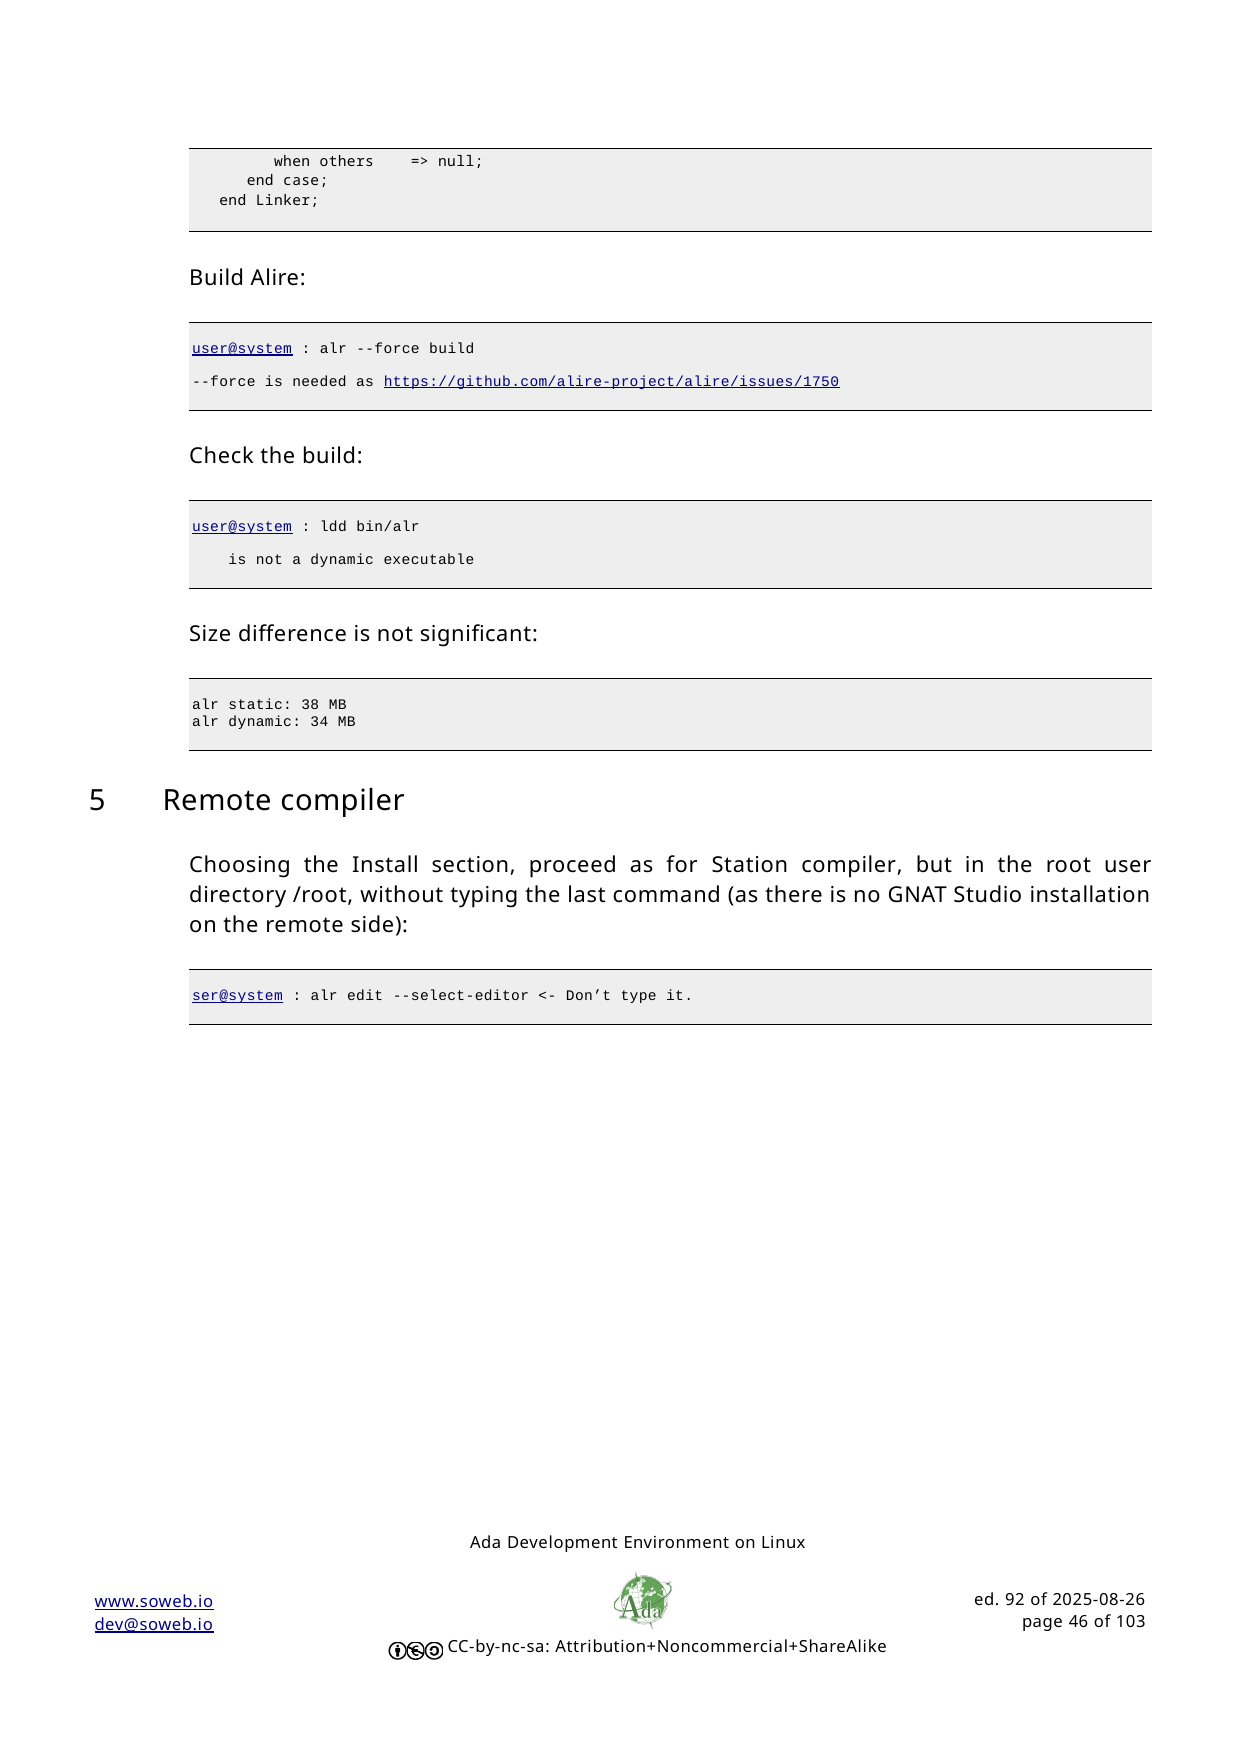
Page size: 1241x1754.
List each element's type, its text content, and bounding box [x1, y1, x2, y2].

list when others => null; [189, 149, 1152, 167]
list ser@system : alr edit --select-editor <- Don’t type it. [189, 970, 1152, 1024]
text Size difference is not significant: [189, 618, 1152, 678]
text Choosing the Install section, proceed as for Station compiler, but in the root user directory /root, without typing the last command (as there is no GNAT Studio installation on the remote side): [189, 849, 1152, 939]
picture [388, 1642, 443, 1660]
list user@system : alr --force build --force is needed as https://github.com/alire-project/alire/issues/1750 [189, 323, 1152, 410]
subtitle Remote compiler [88, 779, 1152, 819]
list end case; [189, 167, 1152, 187]
picture [613, 1571, 672, 1630]
text Build Alire: [189, 262, 1152, 292]
list user@system : ldd bin/alr is not a dynamic executable [189, 501, 1152, 588]
text Check the build: [189, 440, 1152, 470]
list alr dynamic: 34 MB [189, 711, 1152, 750]
list alr static: 38 MB [189, 679, 1152, 711]
list end Linker; [189, 187, 1152, 231]
